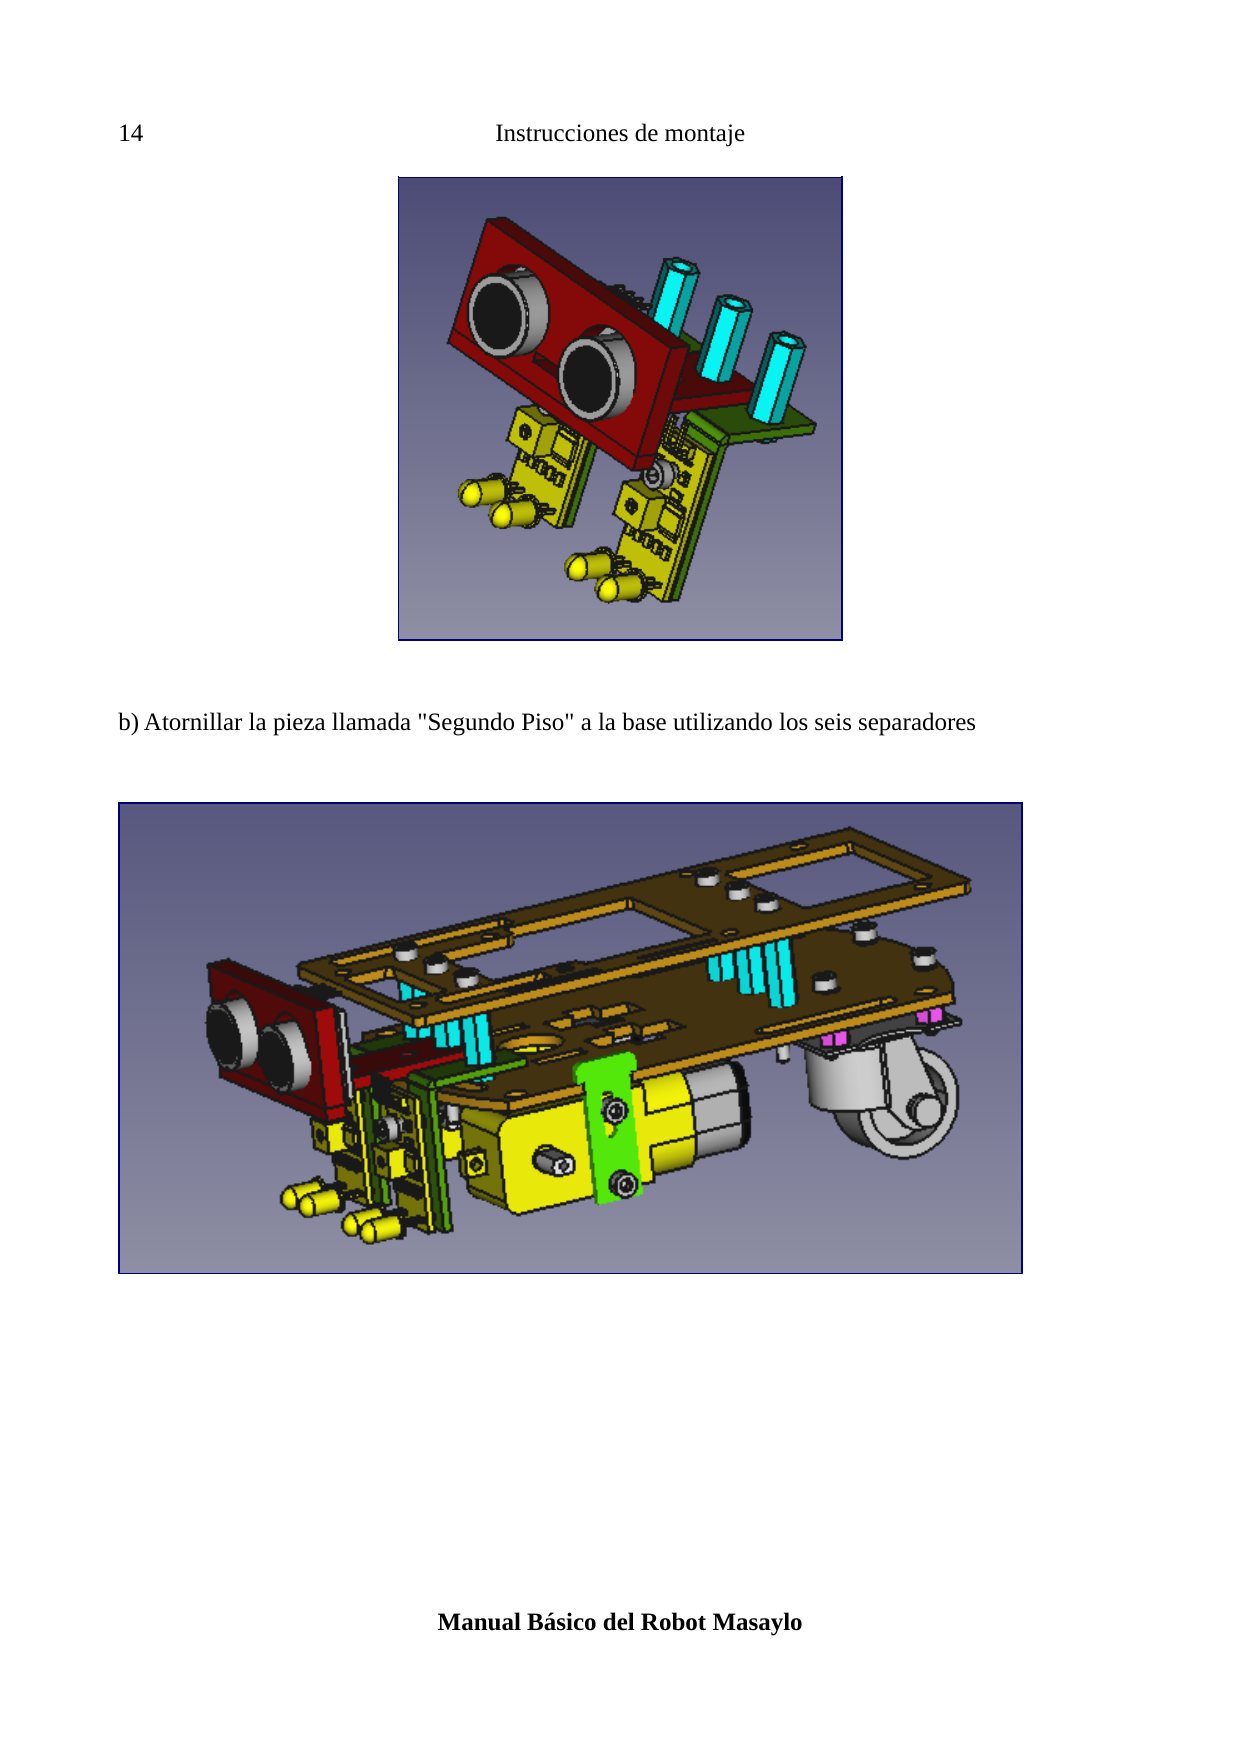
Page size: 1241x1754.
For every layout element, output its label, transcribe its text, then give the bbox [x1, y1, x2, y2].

text b) Atornillar la pieza llamada "Segundo Piso" a la base utilizando los seis separadores [118, 707, 1122, 736]
picture [120, 804, 1021, 1273]
picture [399, 178, 841, 639]
